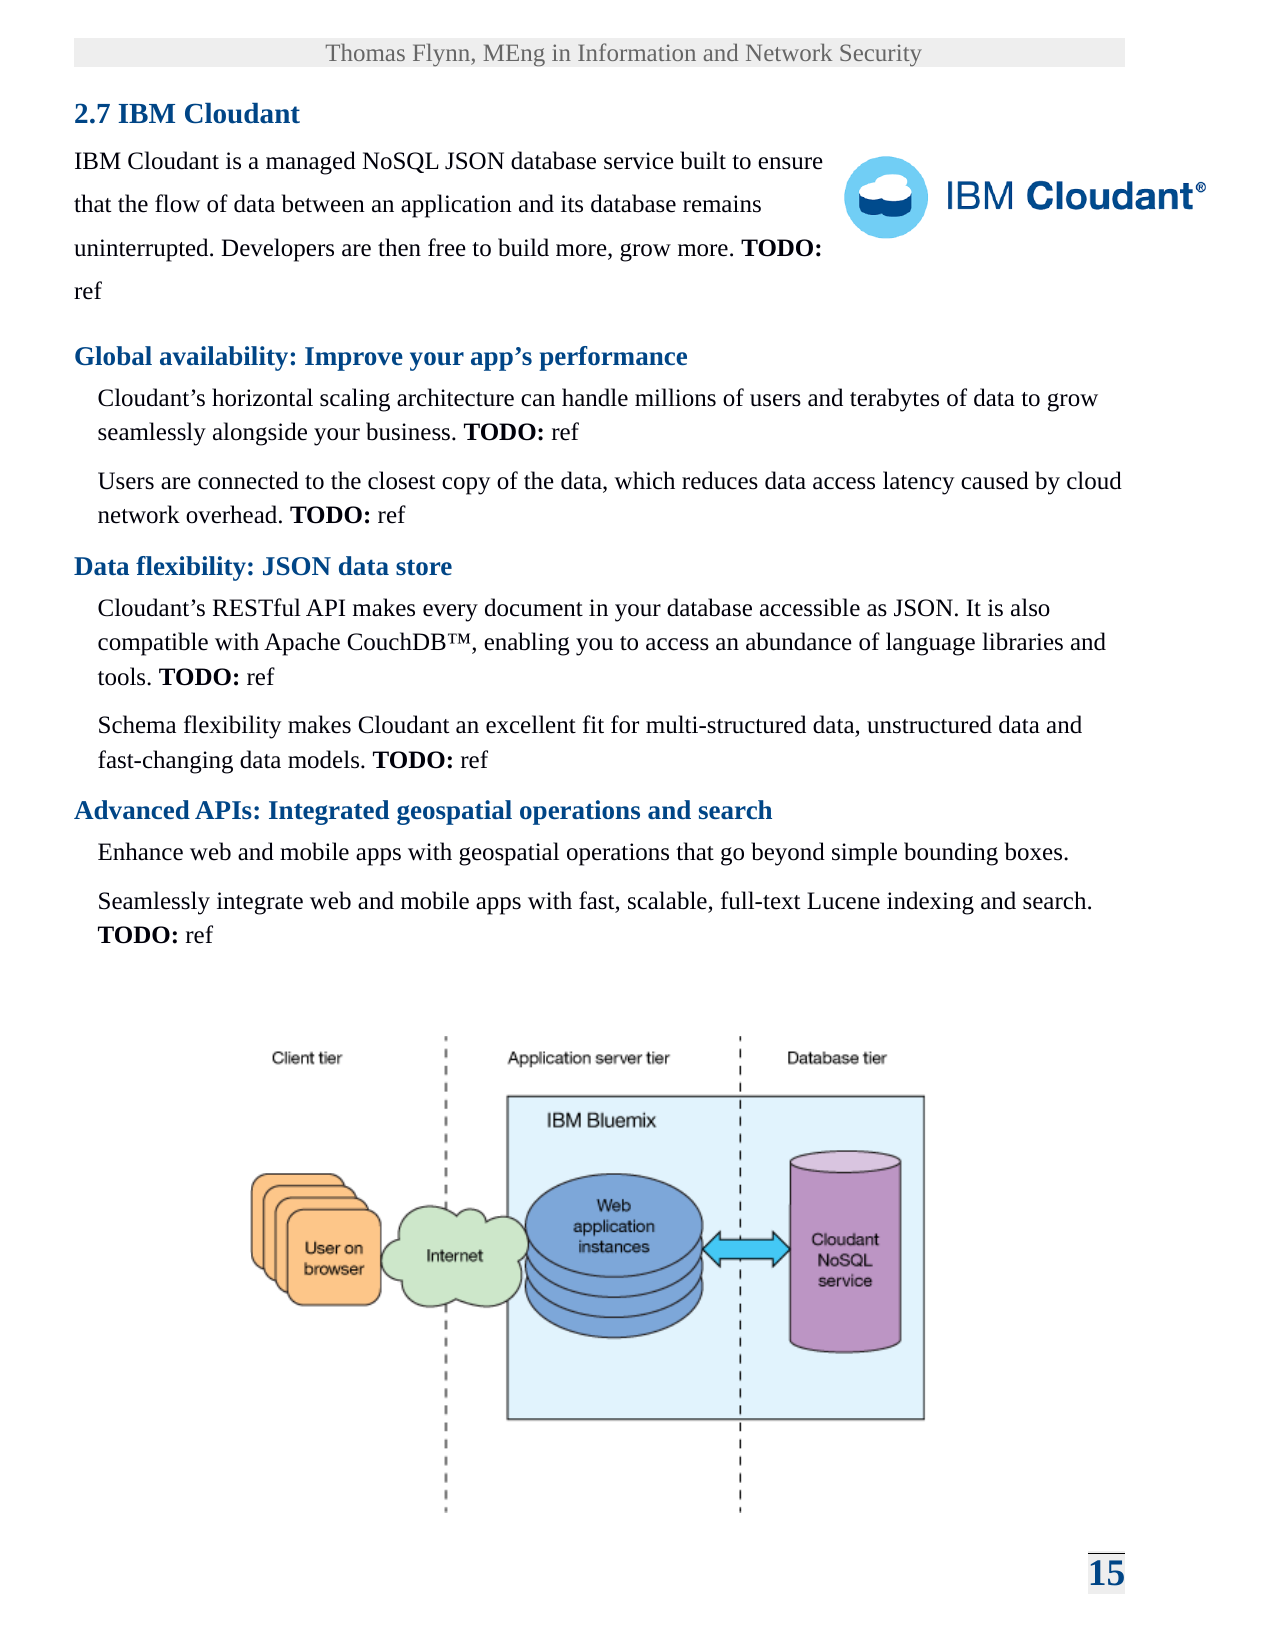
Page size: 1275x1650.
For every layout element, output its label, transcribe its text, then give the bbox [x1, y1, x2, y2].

text Users are connected to the closest copy of the data, which reduces data access latency caused by cloud network overhead. TODO: ref [97, 466, 1125, 529]
subtitle 2.7 IBM Cloudant [74, 96, 1125, 129]
subtitle Advanced APIs: Integrated geospatial operations and search [74, 794, 1125, 825]
text Cloudant’s RESTful API makes every document in your database accessible as JSON. It is also compatible with Apache CouchDB™, enabling you to access an abundance of language libraries and tools. TODO: ref [97, 593, 1125, 690]
text Cloudant’s horizontal scaling architecture can handle millions of users and terabytes of data to grow seamlessly alongside your business. TODO: ref [97, 383, 1125, 446]
picture [843, 155, 1213, 239]
subtitle Data flexibility: JSON data store [74, 550, 1125, 581]
text Schema flexibility makes Cloudant an excellent fit for multi-structured data, unstructured data and fast-changing data models. TODO: ref [97, 711, 1125, 774]
picture [250, 1036, 926, 1513]
subtitle Global availability: Improve your app’s performance [74, 340, 1125, 371]
text IBM Cloudant is a managed NoSQL JSON database service built to ensure that the flow of data between an application and its database remains uninterrupted. Developers are then free to build more, grow more. TODO: ref [74, 146, 1125, 304]
text Enhance web and mobile apps with geospatial operations that go beyond simple bounding boxes. [97, 837, 1125, 866]
text Seamlessly integrate web and mobile apps with fast, scalable, full-text Lucene indexing and search. TODO: ref [97, 886, 1125, 949]
